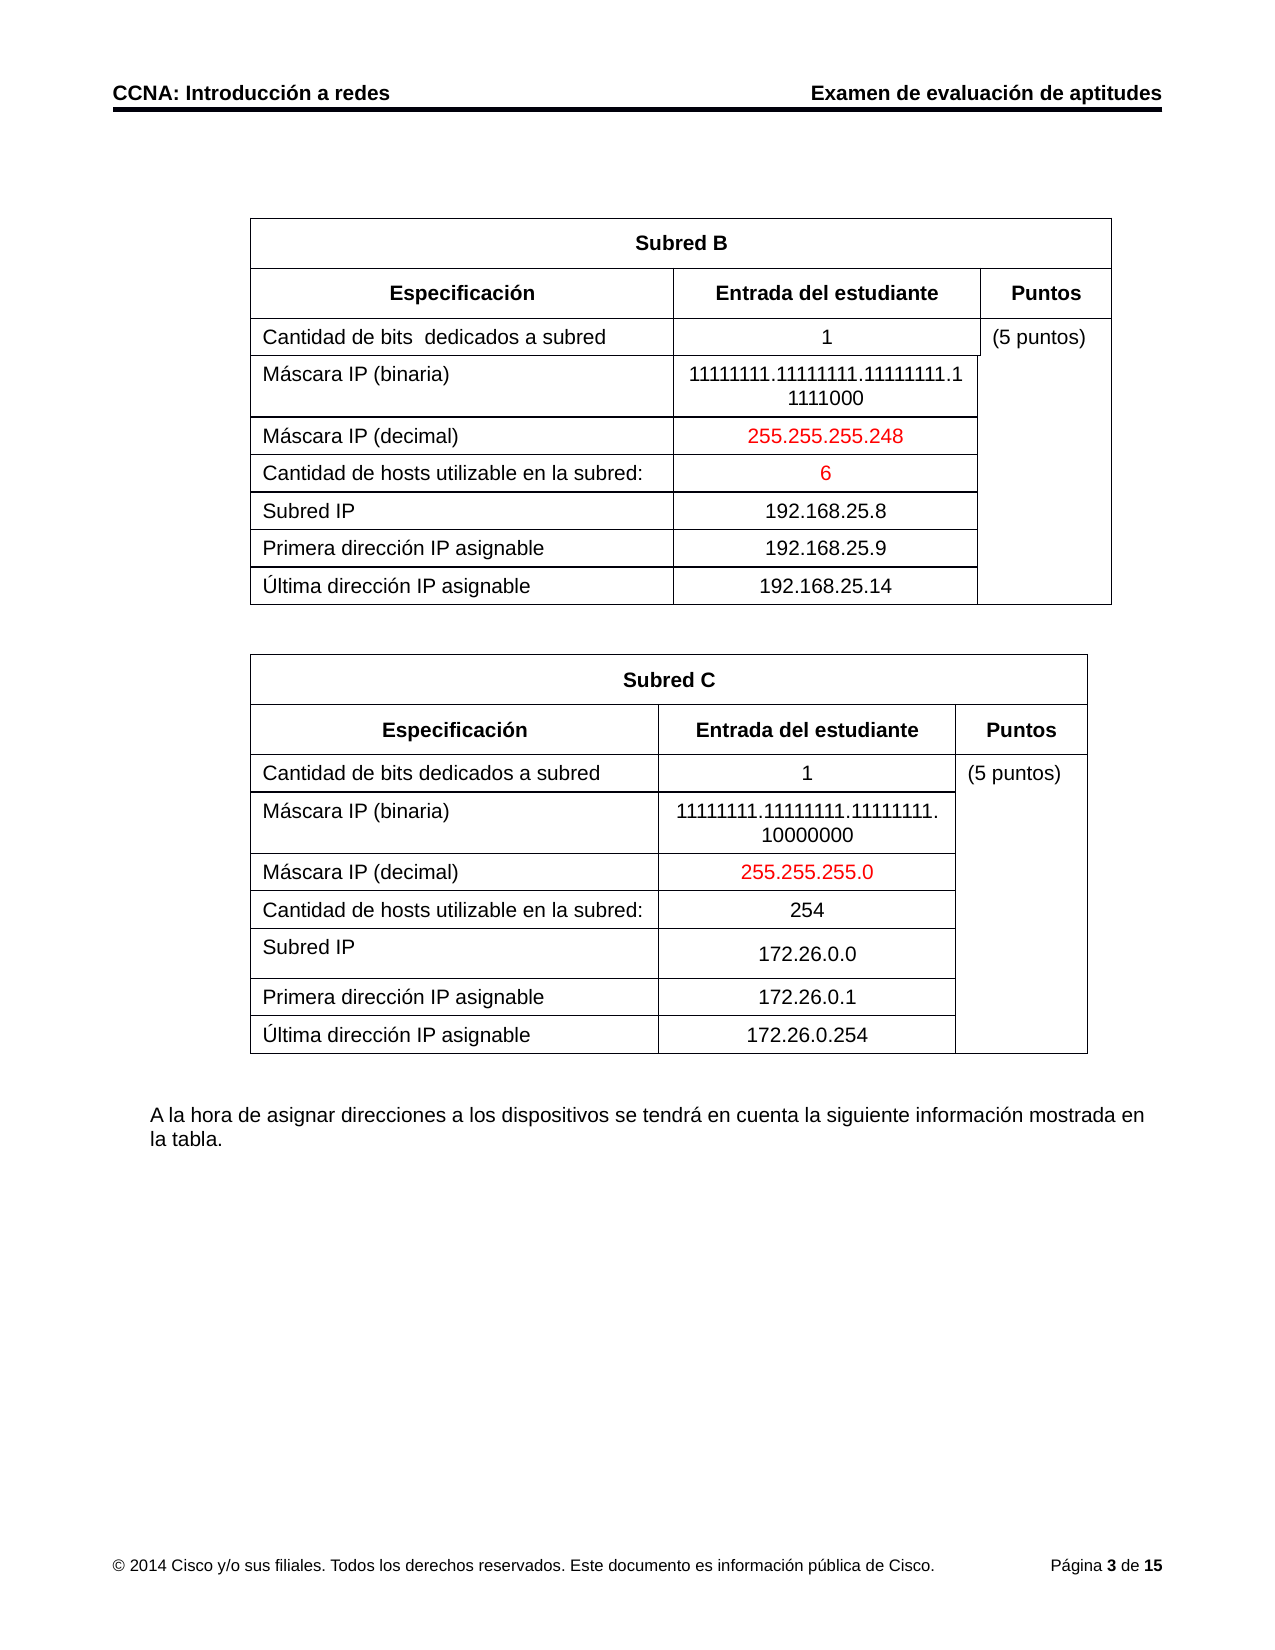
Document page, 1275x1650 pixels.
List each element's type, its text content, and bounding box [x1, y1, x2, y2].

table_cell Cantidad de hosts utilizable en la subred: [251, 455, 673, 491]
table_cell Especificación [251, 269, 673, 317]
table_cell 192.168.25.8 [674, 493, 977, 529]
table_cell Cantidad de hosts utilizable en la subred: [251, 891, 658, 928]
table_cell 192.168.25.14 [674, 568, 977, 604]
table_cell 11111111.11111111.11111111.10000000 [659, 793, 955, 853]
table_cell Última dirección IP asignable [251, 568, 673, 604]
table_cell 172.26.0.1 [659, 979, 955, 1015]
table_cell [956, 853, 1087, 1053]
table_cell Primera dirección IP asignable [251, 530, 673, 566]
table_cell 172.26.0.254 [659, 1016, 955, 1053]
table_cell 1 [674, 319, 980, 355]
table_cell 6 [674, 455, 977, 491]
text A la hora de asignar direcciones a los dispositivos se tendrá en cuenta la siguiente información mostrada en la tabla. [150, 1103, 1162, 1151]
table_cell Última dirección IP asignable [251, 1016, 658, 1053]
table_cell Entrada del estudiante [674, 269, 980, 317]
table_cell Subred IP [251, 493, 673, 529]
table_cell Subred IP [251, 929, 658, 978]
table_cell Máscara IP (binaria) [251, 793, 658, 853]
table_cell (5 puntos) [956, 755, 1087, 791]
table_cell Máscara IP (binaria) [251, 356, 673, 416]
table_header Subred C [251, 655, 1087, 704]
table_cell (5 puntos) [981, 319, 1111, 355]
table_cell Puntos [956, 705, 1087, 754]
table_cell 254 [659, 891, 955, 928]
table_cell 255.255.255.248 [674, 418, 977, 454]
table_cell Máscara IP (decimal) [251, 418, 673, 454]
table_cell 172.26.0.0 [659, 929, 955, 978]
table_cell [956, 791, 1087, 853]
table_cell 1 [659, 755, 955, 791]
table_cell Primera dirección IP asignable [251, 979, 658, 1015]
table_cell Cantidad de bits dedicados a subred [251, 755, 658, 791]
table_cell 192.168.25.9 [674, 530, 977, 566]
table_cell Cantidad de bits dedicados a subred [251, 319, 673, 355]
table_cell Entrada del estudiante [659, 705, 955, 754]
table_cell [978, 416, 1111, 604]
table_cell Puntos [981, 269, 1111, 317]
table_cell Máscara IP (decimal) [251, 854, 658, 890]
table_cell 255.255.255.0 [659, 854, 955, 890]
table_cell [978, 355, 1111, 416]
table_cell 11111111.11111111.11111111.11111000 [674, 356, 977, 416]
table_header Subred B [251, 219, 1111, 267]
table_cell Especificación [251, 705, 658, 754]
